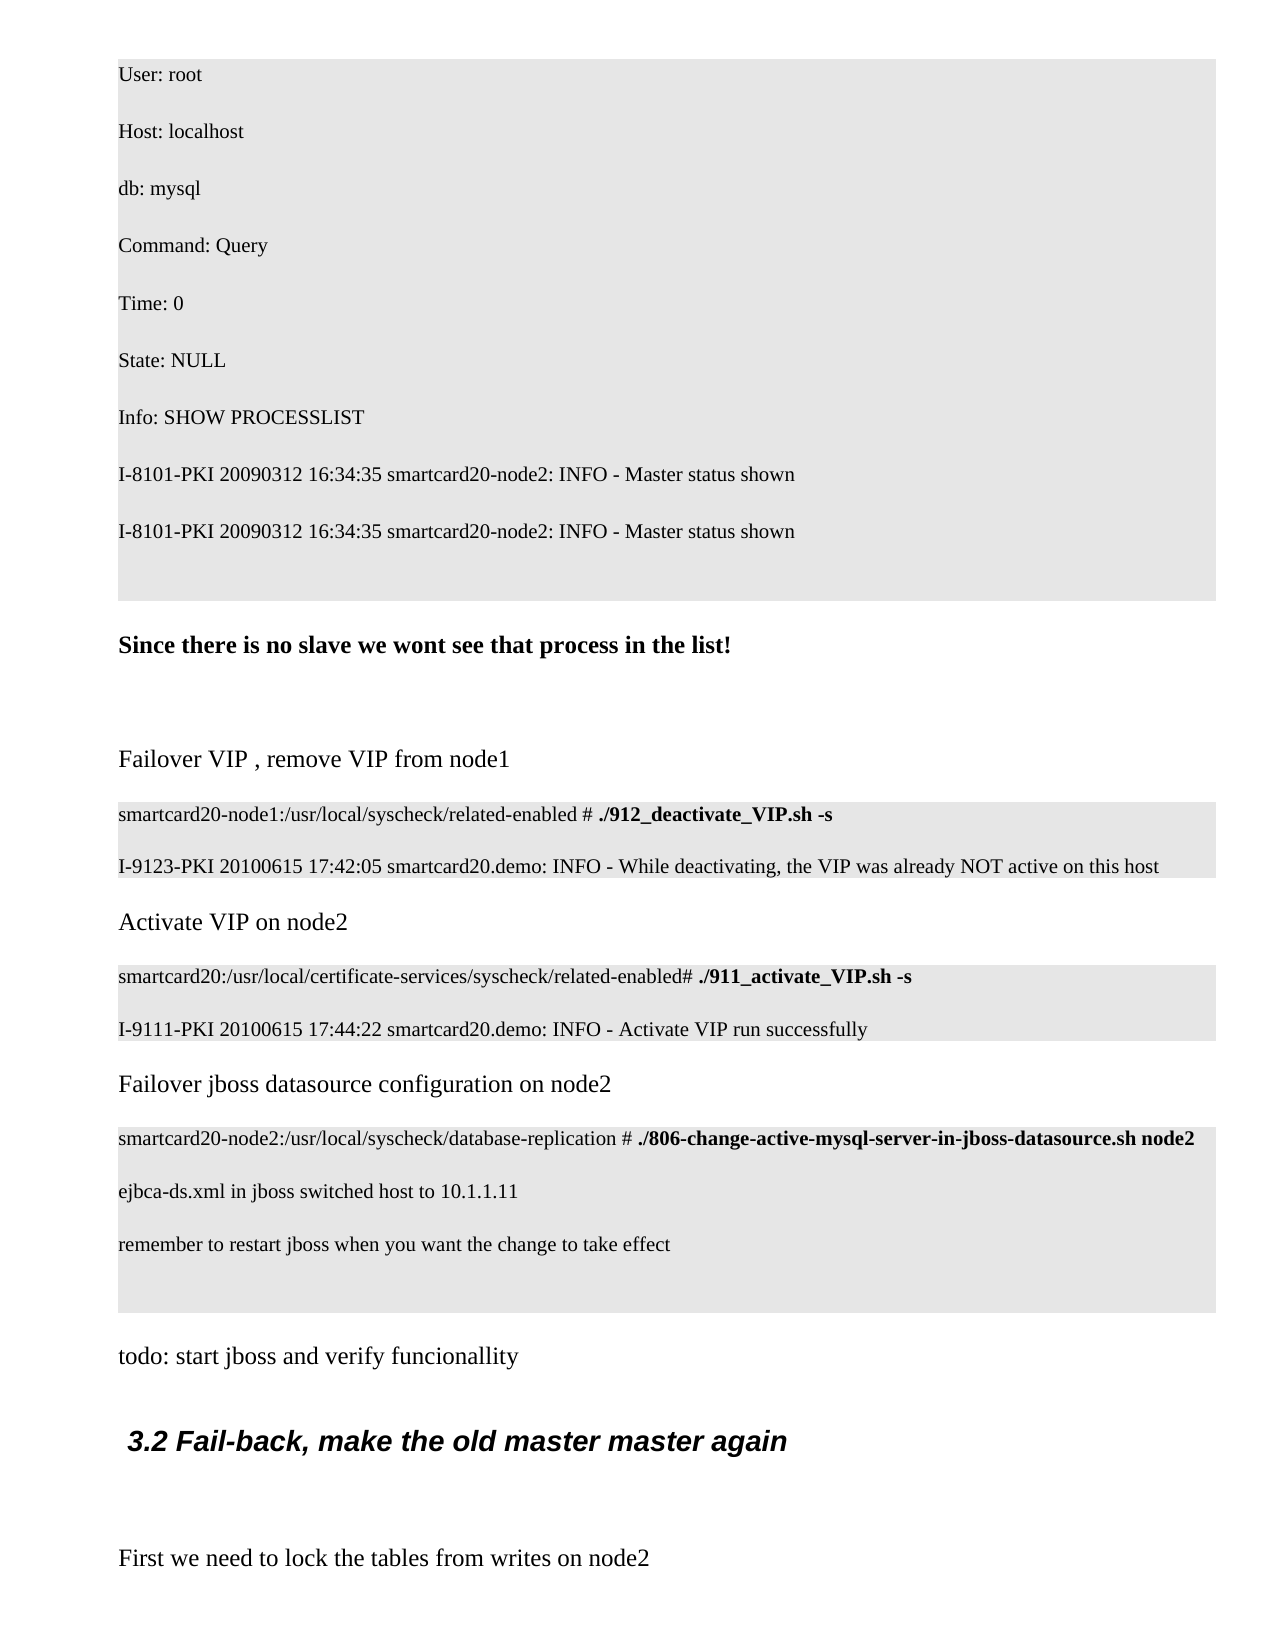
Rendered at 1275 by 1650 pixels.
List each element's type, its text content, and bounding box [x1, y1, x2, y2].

text Time: 0 [118, 288, 1216, 316]
subtitle 3.2 Fail-back, make the old master master again [127, 1424, 1207, 1457]
text ejbca-ds.xml in jboss switched host to 10.1.1.11 [118, 1180, 1216, 1203]
text Activate VIP on node2 [118, 908, 1216, 935]
text remember to restart jboss when you want the change to take effect [118, 1232, 1216, 1256]
text smartcard20:/usr/local/certificate-services/syscheck/related-enabled# ./911_activate_VIP.sh -s [118, 965, 1216, 988]
text I-8101-PKI 20090312 16:34:35 smartcard20-node2: INFO - Master status shown [118, 517, 1216, 544]
text smartcard20-node2:/usr/local/syscheck/database-replication # ./806-change-active-mysql-server-in-jboss-datasource.sh node2 [118, 1127, 1216, 1150]
text smartcard20-node1:/usr/local/syscheck/related-enabled # ./912_deactivate_VIP.sh -s [118, 802, 1216, 826]
text First we need to lock the tables from writes on node2 [118, 1544, 1216, 1571]
text User: root [118, 59, 1216, 87]
text Failover jboss datasource configuration on node2 [118, 1070, 1216, 1098]
text Info: SHOW PROCESSLIST [118, 402, 1216, 430]
text State: NULL [118, 345, 1216, 373]
text Failover VIP , remove VIP from node1 [118, 745, 1216, 773]
text Host: localhost [118, 116, 1216, 144]
text I-9111-PKI 20100615 17:44:22 smartcard20.demo: INFO - Activate VIP run successfully [118, 1017, 1216, 1041]
text todo: start jboss and verify funcionallity [118, 1342, 1216, 1370]
text Command: Query [118, 231, 1216, 258]
text I-9123-PKI 20100615 17:42:05 smartcard20.demo: INFO - While deactivating, the VIP was already NOT active on this host [118, 855, 1216, 878]
text Since there is no slave we wont see that process in the list! [118, 631, 1216, 659]
text I-8101-PKI 20090312 16:34:35 smartcard20-node2: INFO - Master status shown [118, 459, 1216, 487]
text db: mysql [118, 173, 1216, 201]
